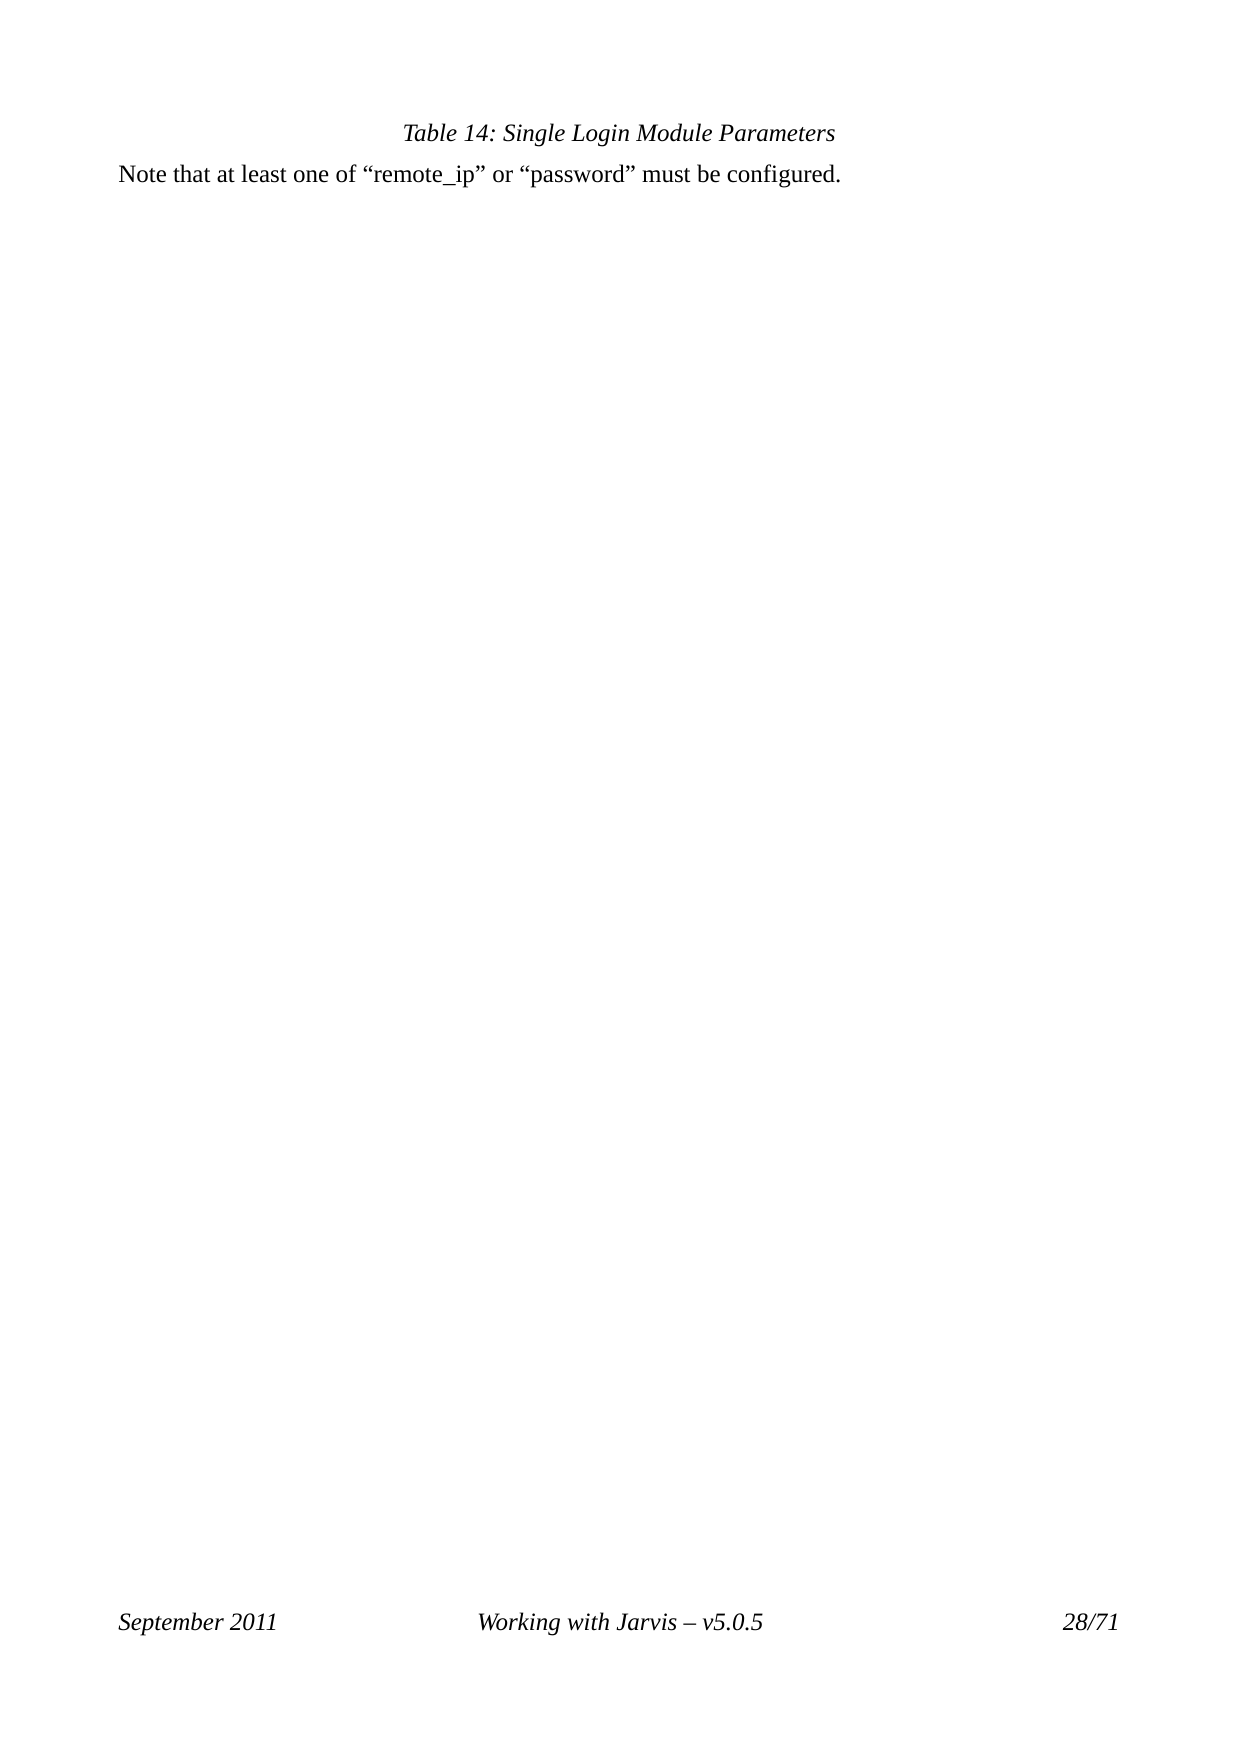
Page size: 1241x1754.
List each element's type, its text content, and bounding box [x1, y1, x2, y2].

text Table 14: Single Login Module Parameters [118, 118, 1122, 147]
text Note that at least one of “remote_ip” or “password” must be configured. [118, 159, 1122, 188]
